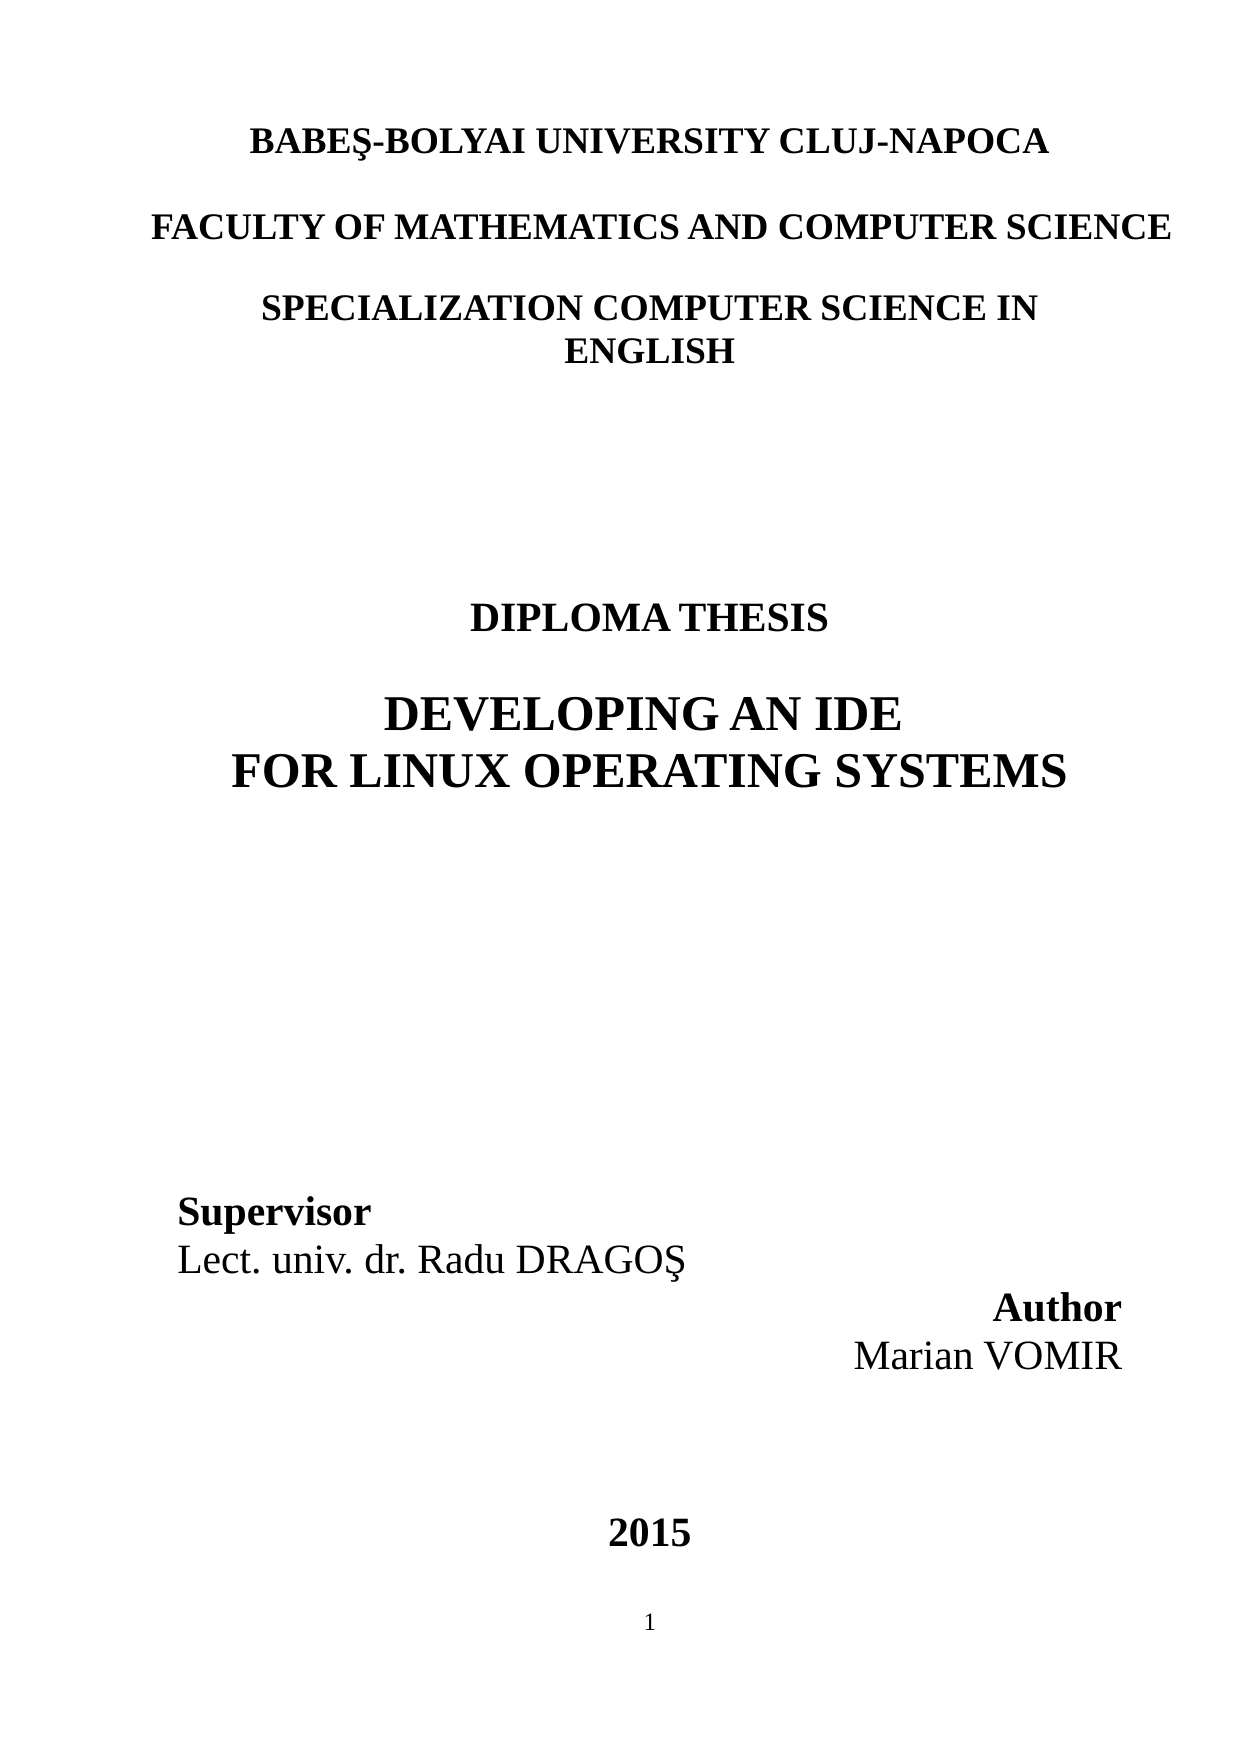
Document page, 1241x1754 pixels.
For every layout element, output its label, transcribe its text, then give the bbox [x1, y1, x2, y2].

subtitle SPECIALIZATION COMPUTER SCIENCE IN ENGLISH [177, 286, 1122, 372]
text DEVELOPING AN IDE [177, 683, 1122, 741]
text 2015 [177, 1508, 1122, 1556]
text Marian VOMIR [177, 1330, 1122, 1378]
text Lect. univ. dr. Radu DRAGOŞ [177, 1234, 1122, 1282]
subtitle BABEŞ-BOLYAI UNIVERSITY CLUJ-NAPOCA [177, 118, 1122, 161]
text FOR LINUX OPERATING SYSTEMS [177, 741, 1122, 798]
subtitle FACULTY OF MATHEMATICS AND COMPUTER SCIENCE [147, 204, 1176, 247]
text Supervisor [177, 1187, 1122, 1234]
subtitle DIPLOMA THESIS [177, 592, 1122, 640]
text Author [177, 1282, 1122, 1330]
